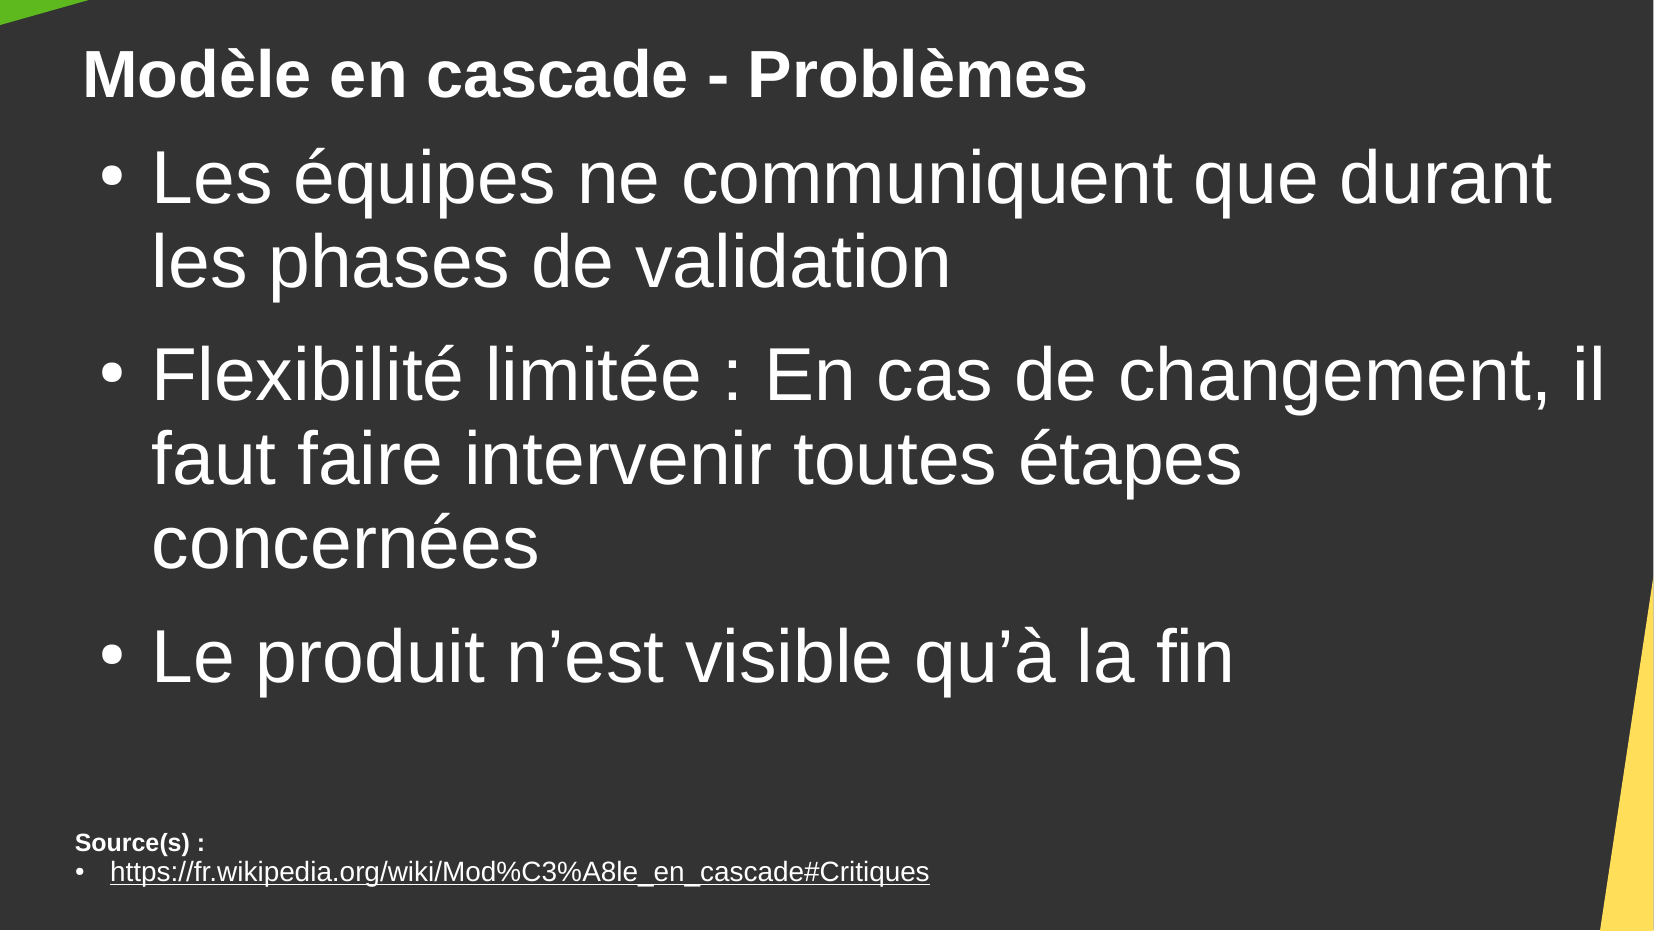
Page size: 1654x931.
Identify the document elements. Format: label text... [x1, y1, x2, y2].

text_box Source(s) : https://fr.wikipedia.org/wiki/Mod%C3%A8le_en_cascade#Critiques [60, 821, 1546, 921]
list Les équipes ne communiquent que durant les phases de validation Flexibilité limitée : En cas de changement, il faut faire intervenir toutes étapes concernées Le produit n’est visible qu’à la fin [80, 135, 1620, 839]
text_box [0, 0, 89, 26]
title Modèle en cascade - Problèmes [82, 37, 1571, 122]
text_box [1599, 572, 1654, 931]
